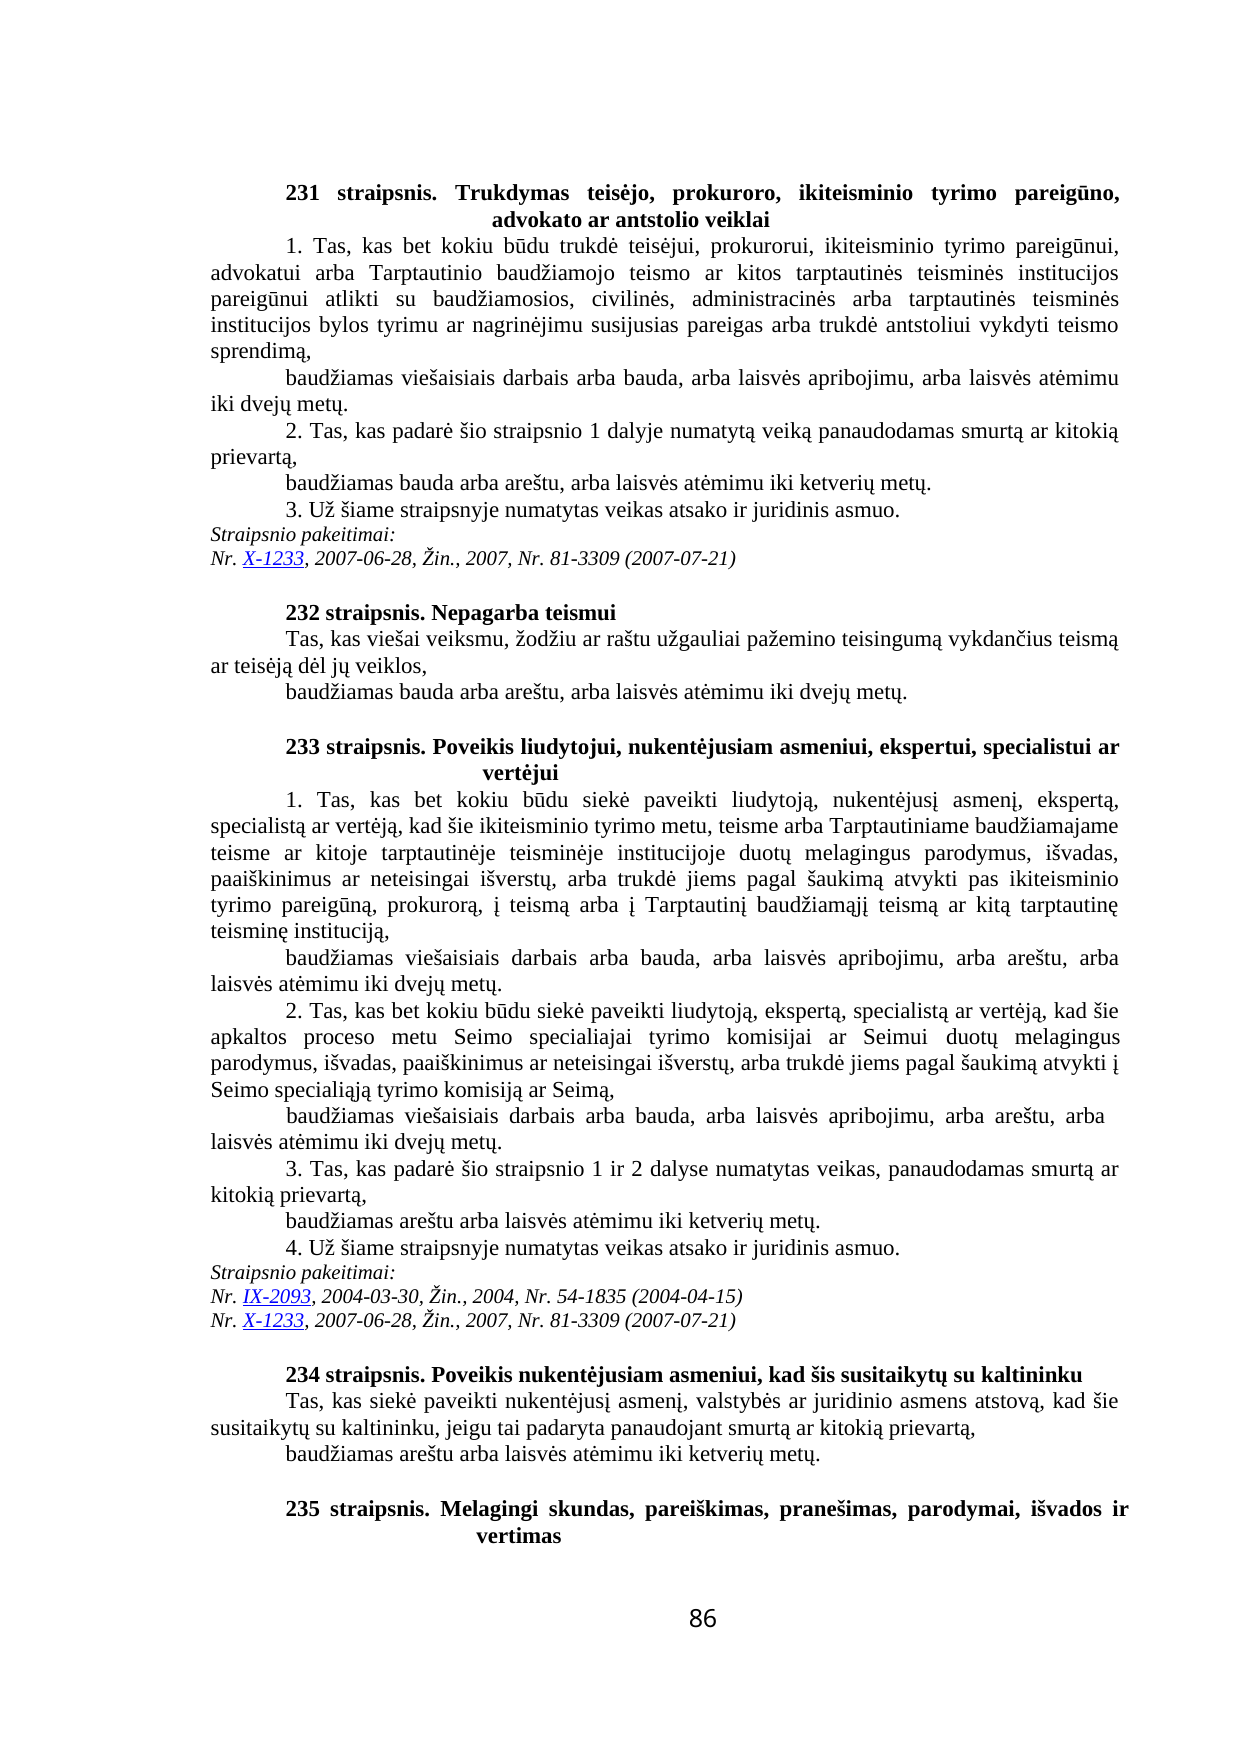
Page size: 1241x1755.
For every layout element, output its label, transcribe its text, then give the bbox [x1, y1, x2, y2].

text 2. Tas, kas padarė šio straipsnio 1 dalyje numatytą veiką panaudodamas smurtą ar kitokią prievartą, [210, 417, 1120, 469]
text 4. Už šiame straipsnyje numatytas veikas atsako ir juridinis asmuo. [210, 1234, 1120, 1260]
text Nr. IX-2093, 2004-03-30, Žin., 2004, Nr. 54-1835 (2004-04-15) [210, 1284, 1120, 1308]
text 232 straipsnis. Nepagarba teismui [210, 599, 1120, 625]
text 233 straipsnis. Poveikis liudytojui, nukentėjusiam asmeniui, ekspertui, specialistui ar vertėjui [285, 733, 1120, 786]
text 3. Už šiame straipsnyje numatytas veikas atsako ir juridinis asmuo. [210, 496, 1120, 522]
text baudžiamas viešaisiais darbais arba bauda, arba laisvės apribojimu, arba areštu, arba laisvės atėmimu iki dvejų metų. [210, 1102, 1106, 1155]
text baudžiamas bauda arba areštu, arba laisvės atėmimu iki dvejų metų. [210, 678, 1120, 704]
text baudžiamas viešaisiais darbais arba bauda, arba laisvės apribojimu, arba laisvės atėmimu iki dvejų metų. [210, 364, 1120, 417]
text baudžiamas bauda arba areštu, arba laisvės atėmimu iki ketverių metų. [210, 469, 1120, 496]
text 1. Tas, kas bet kokiu būdu siekė paveikti liudytoją, nukentėjusį asmenį, ekspertą, specialistą ar vertėją, kad šie ikiteisminio tyrimo metu, teisme arba Tarptautiniame baudžiamajame teisme ar kitoje tarptautinėje teisminėje institucijoje duotų melagingus parodymus, išvadas, paaiškinimus ar neteisingai išverstų, arba trukdė jiems pagal šaukimą atvykti pas ikiteisminio tyrimo pareigūną, prokurorą, į teismą arba į Tarptautinį baudžiamąjį teismą ar kitą tarptautinę teisminę instituciją, [210, 786, 1120, 944]
text Nr. X-1233, 2007-06-28, Žin., 2007, Nr. 81-3309 (2007-07-21) [210, 546, 1120, 570]
text Straipsnio pakeitimai: [210, 522, 1120, 546]
text 2. Tas, kas bet kokiu būdu siekė paveikti liudytoją, ekspertą, specialistą ar vertėją, kad šie apkaltos proceso metu Seimo specialiajai tyrimo komisijai ar Seimui duotų melagingus parodymus, išvadas, paaiškinimus ar neteisingai išverstų, arba trukdė jiems pagal šaukimą atvykti į Seimo specialiąją tyrimo komisiją ar Seimą, [210, 997, 1120, 1102]
text Tas, kas viešai veiksmu, žodžiu ar raštu užgauliai pažemino teisingumą vykdančius teismą ar teisėją dėl jų veiklos, [210, 625, 1120, 678]
text baudžiamas viešaisiais darbais arba bauda, arba laisvės apribojimu, arba areštu, arba laisvės atėmimu iki dvejų metų. [210, 944, 1120, 997]
text 3. Tas, kas padarė šio straipsnio 1 ir 2 dalyse numatytas veikas, panaudodamas smurtą ar kitokią prievartą, [210, 1155, 1120, 1207]
text 235 straipsnis. Melagingi skundas, pareiškimas, pranešimas, parodymai, išvados ir vertimas [285, 1495, 1129, 1548]
text 1. Tas, kas bet kokiu būdu trukdė teisėjui, prokurorui, ikiteisminio tyrimo pareigūnui, advokatui arba Tarptautinio baudžiamojo teismo ar kitos tarptautinės teisminės institucijos pareigūnui atlikti su baudžiamosios, civilinės, administracinės arba tarptautinės teisminės institucijos bylos tyrimu ar nagrinėjimu susijusias pareigas arba trukdė antstoliui vykdyti teismo sprendimą, [210, 232, 1120, 364]
text Straipsnio pakeitimai: [210, 1260, 1120, 1284]
text 234 straipsnis. Poveikis nukentėjusiam asmeniui, kad šis susitaikytų su kaltininku [285, 1361, 1120, 1387]
text 231 straipsnis. Trukdymas teisėjo, prokuroro, ikiteisminio tyrimo pareigūno, advokato ar antstolio veiklai [285, 179, 1120, 232]
text Tas, kas siekė paveikti nukentėjusį asmenį, valstybės ar juridinio asmens atstovą, kad šie susitaikytų su kaltininku, jeigu tai padaryta panaudojant smurtą ar kitokią prievartą, [210, 1387, 1120, 1440]
text baudžiamas areštu arba laisvės atėmimu iki ketverių metų. [210, 1440, 1120, 1467]
text baudžiamas areštu arba laisvės atėmimu iki ketverių metų. [210, 1207, 1120, 1234]
text Nr. X-1233, 2007-06-28, Žin., 2007, Nr. 81-3309 (2007-07-21) [210, 1308, 1120, 1332]
